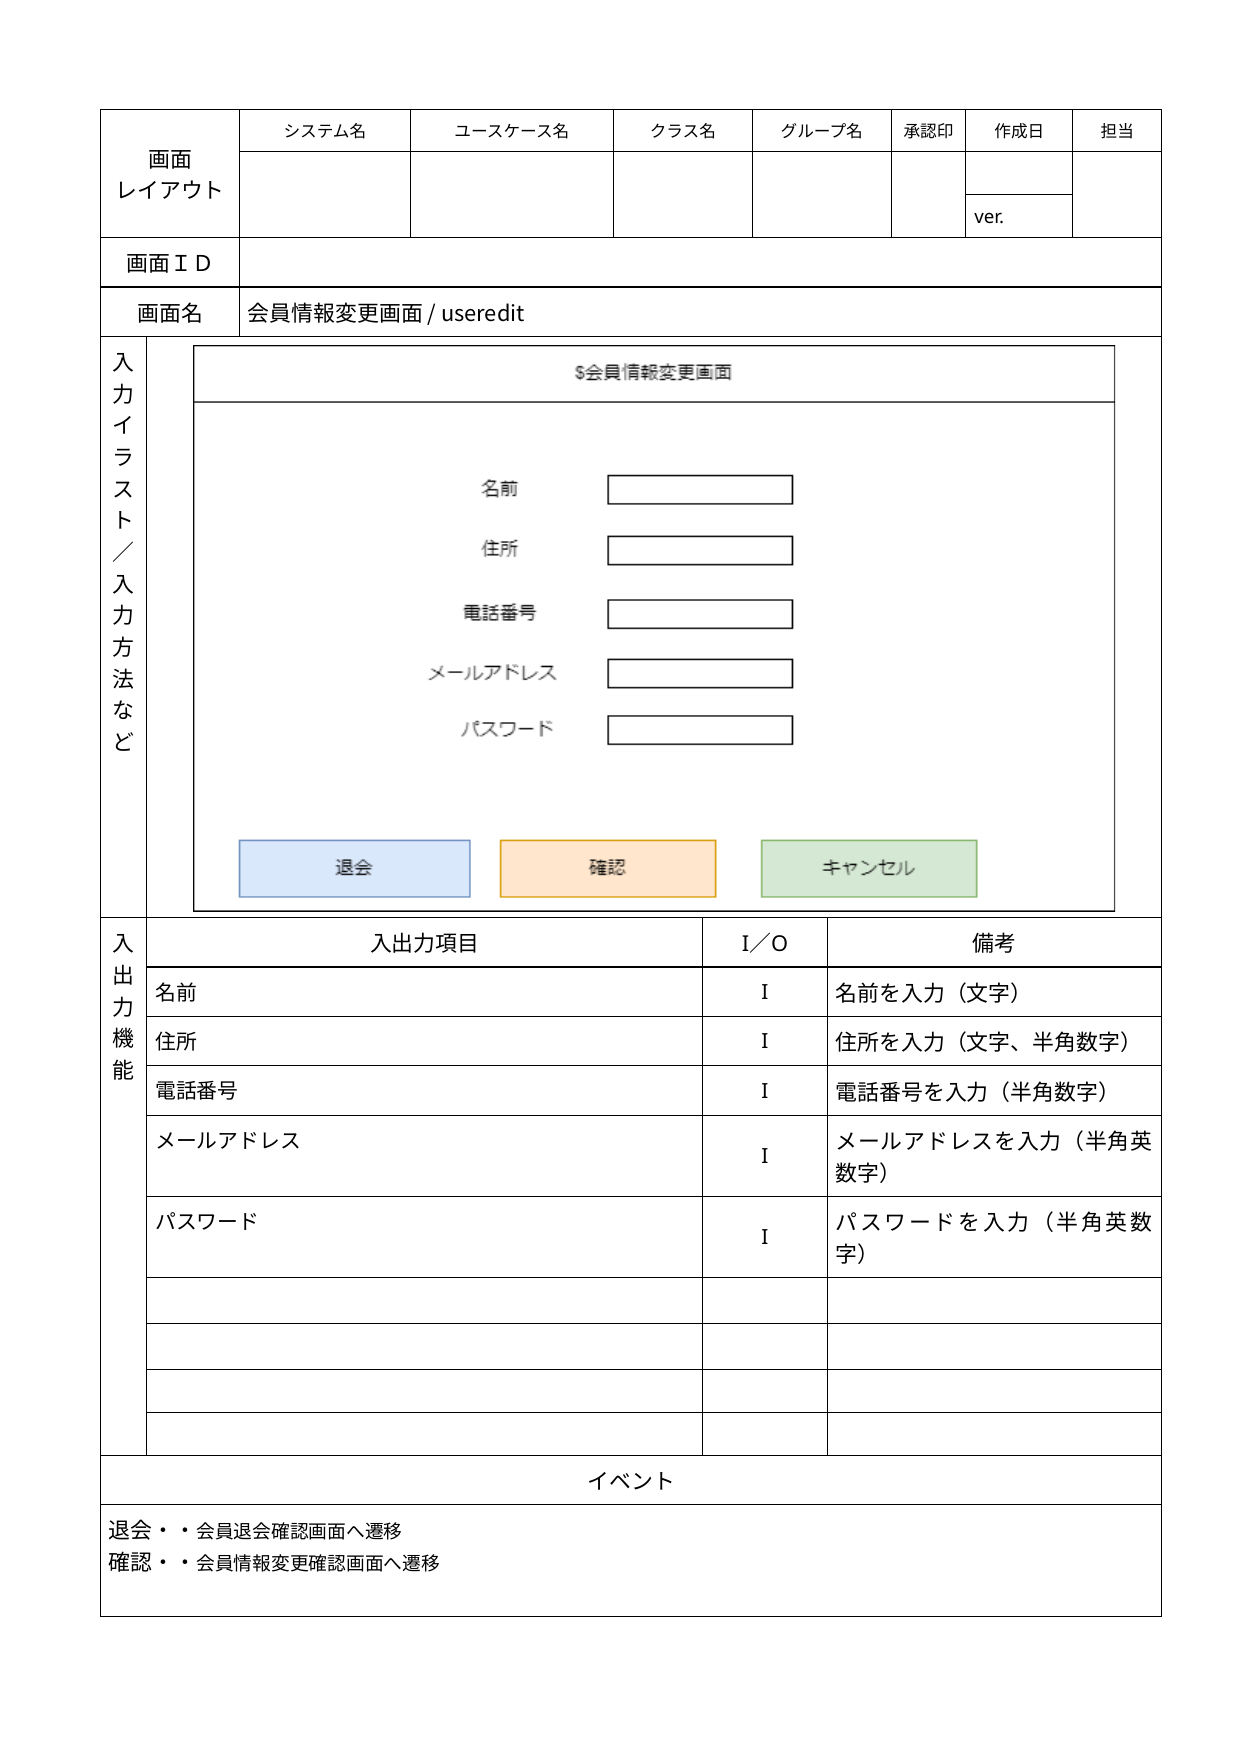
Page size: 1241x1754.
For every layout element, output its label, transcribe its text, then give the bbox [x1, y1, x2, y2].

table_cell [147, 1324, 702, 1369]
table_cell メールアドレスを入力（半角英数字） [828, 1116, 1161, 1196]
table_cell 住所を入力（文字、半角数字） [828, 1017, 1161, 1065]
table_cell I [703, 1066, 827, 1114]
table_cell I／O [703, 918, 827, 966]
table_cell [240, 238, 1161, 286]
table_cell 電話番号 [147, 1066, 702, 1114]
table_cell [147, 1278, 702, 1323]
table_cell メールアドレス [147, 1116, 702, 1196]
table_header 承認印 [892, 110, 965, 151]
table_cell ver. [966, 195, 1072, 237]
table_cell I [703, 1017, 827, 1065]
table_cell 名前を入力（文字） [828, 968, 1161, 1016]
table_header グループ名 [753, 110, 891, 151]
table_cell [892, 152, 965, 237]
table_cell [828, 1370, 1161, 1412]
table_cell イベント [101, 1456, 1161, 1504]
table_header システム名 [240, 110, 410, 151]
table_cell [147, 337, 1161, 917]
table_cell 会員情報変更画面 / useredit [240, 288, 1161, 336]
table_header 作成日 [966, 110, 1072, 151]
table_cell [411, 152, 613, 237]
table_cell 住所 [147, 1017, 702, 1065]
table_cell パスワードを入力（半角英数字） [828, 1197, 1161, 1277]
table_cell 名前 [147, 968, 702, 1016]
table_cell [703, 1370, 827, 1412]
table_cell 入出力機能 [101, 918, 146, 1455]
table_cell [828, 1324, 1161, 1369]
table_cell I [703, 1197, 827, 1277]
table_cell [828, 1413, 1161, 1455]
table_cell [240, 152, 410, 237]
table_header クラス名 [614, 110, 752, 151]
table_cell [703, 1413, 827, 1455]
table_cell I [703, 1116, 827, 1196]
table_cell [828, 1278, 1161, 1323]
table_cell [1073, 152, 1161, 237]
table_cell パスワード [147, 1197, 702, 1277]
table_cell 電話番号を入力（半角数字） [828, 1066, 1161, 1114]
table_cell 備考 [828, 918, 1161, 966]
table_cell [147, 1370, 702, 1412]
picture [193, 345, 1116, 912]
table_cell [147, 1413, 702, 1455]
table_header 担当 [1073, 110, 1161, 151]
table_cell [966, 152, 1072, 194]
table_cell [753, 152, 891, 237]
table_cell 入力イラスト／入力方法など [101, 337, 146, 917]
table_cell 入出力項目 [147, 918, 702, 966]
table_cell [614, 152, 752, 237]
table_cell 画面名 [101, 288, 239, 336]
table_cell I [703, 968, 827, 1016]
table_cell 退会・・会員退会確認画面へ遷移 確認・・会員情報変更確認画面へ遷移 [101, 1505, 1161, 1616]
table_cell 画面ＩＤ [101, 238, 239, 286]
table_cell [703, 1324, 827, 1369]
table_header 画面 レイアウト [101, 110, 239, 237]
table_header ユースケース名 [411, 110, 613, 151]
table_cell [703, 1278, 827, 1323]
